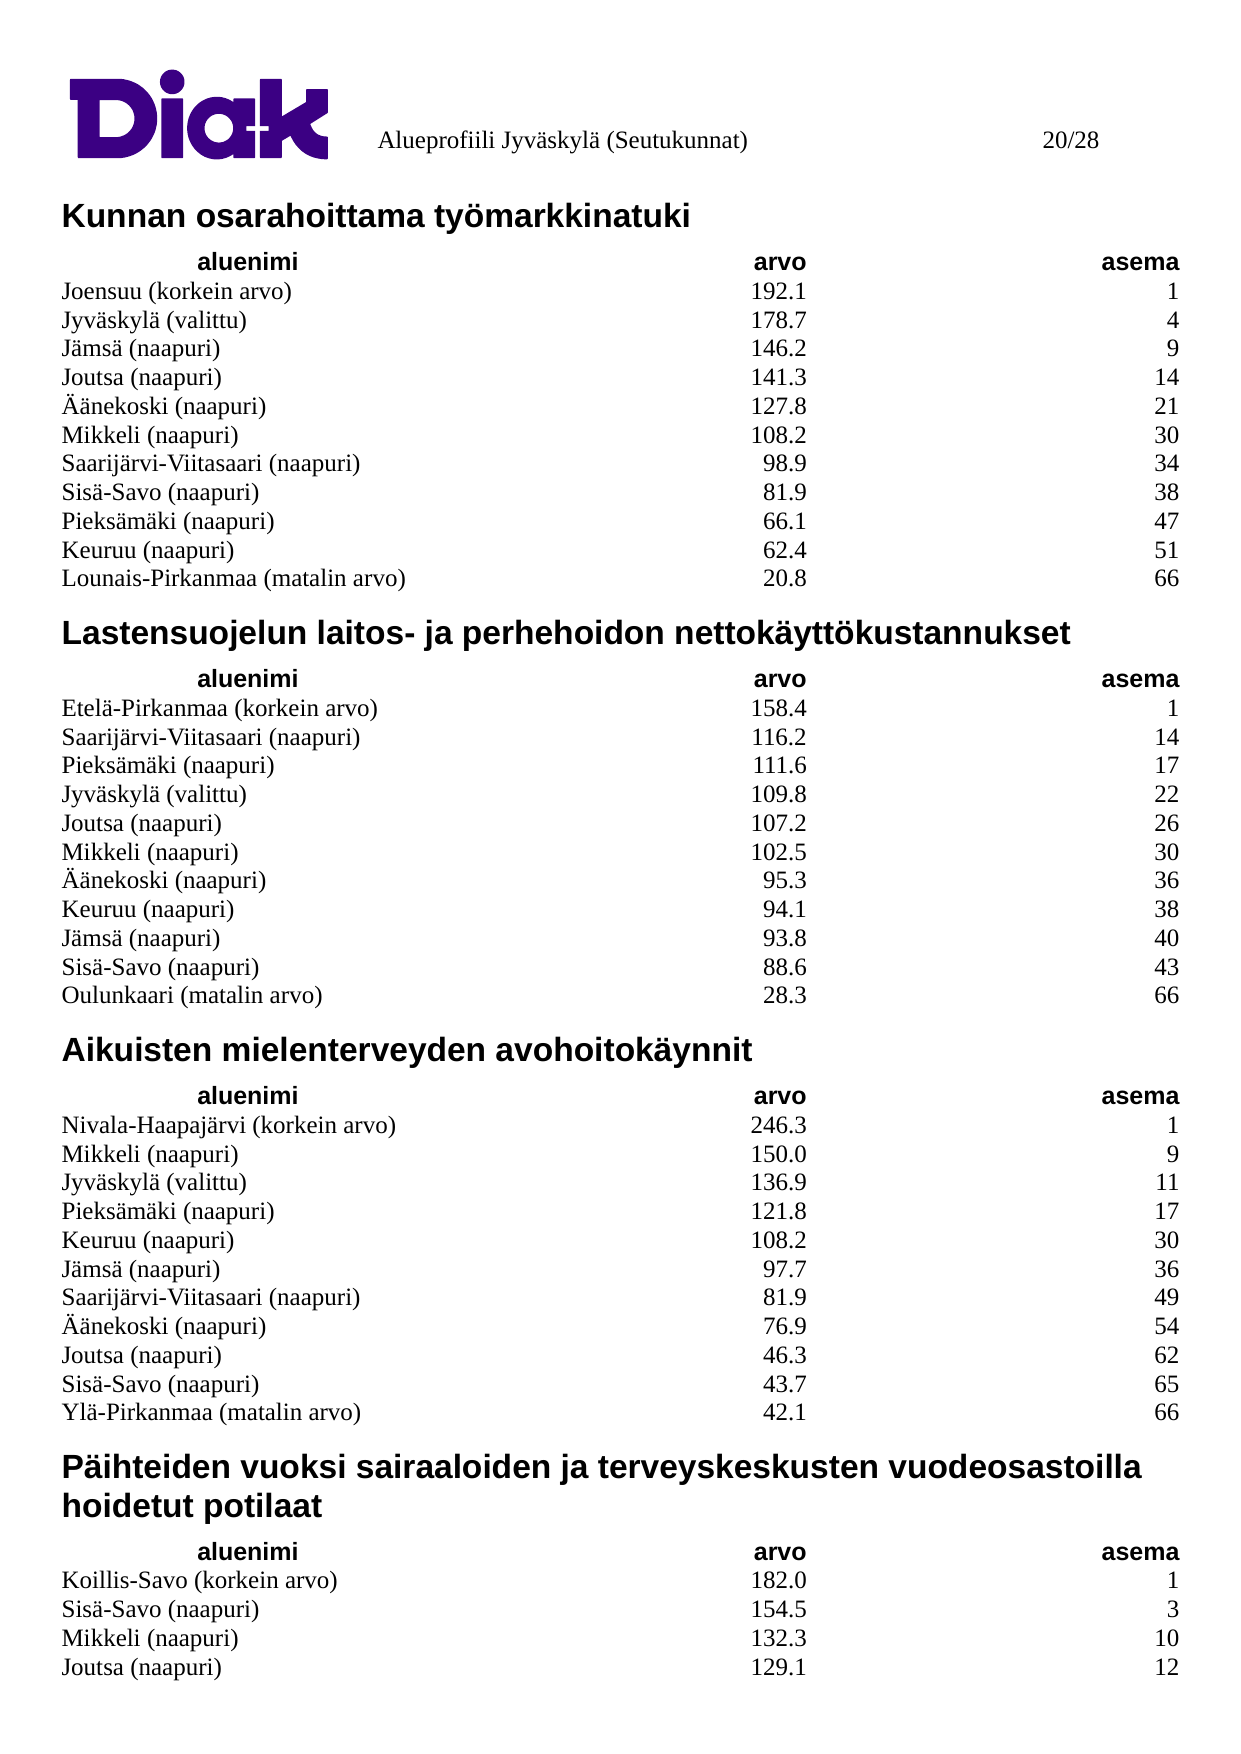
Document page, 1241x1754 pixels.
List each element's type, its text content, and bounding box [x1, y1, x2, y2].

table_header asema [806, 1537, 1179, 1566]
table_cell Keuruu (naapuri) [61, 535, 434, 563]
table_cell Pieksämäki (naapuri) [61, 1196, 434, 1225]
table_cell 66 [806, 564, 1179, 592]
table_cell 1 [806, 1566, 1179, 1594]
table_cell 154.5 [434, 1594, 806, 1623]
table_cell 42.1 [434, 1398, 806, 1426]
table_cell 76.9 [434, 1311, 806, 1340]
table_cell Jämsä (naapuri) [61, 1254, 434, 1282]
table_cell Jyväskylä (valittu) [61, 305, 434, 333]
table_cell Sisä-Savo (naapuri) [61, 477, 434, 506]
table_cell 21 [806, 391, 1179, 420]
table_cell 9 [806, 1139, 1179, 1167]
table_cell Etelä-Pirkanmaa (korkein arvo) [61, 693, 434, 722]
table_cell 43.7 [434, 1369, 806, 1397]
table_cell 66 [806, 981, 1179, 1009]
table_cell 1 [806, 693, 1179, 722]
subtitle Lastensuojelun laitos- ja perhehoidon nettokäyttökustannukset [61, 613, 1179, 652]
table_cell 36 [806, 1254, 1179, 1282]
subtitle Kunnan osarahoittama työmarkkinatuki [61, 196, 1179, 235]
table_cell 158.4 [434, 693, 806, 722]
table_cell 111.6 [434, 751, 806, 779]
table_header arvo [434, 664, 806, 693]
table_cell 30 [806, 420, 1179, 448]
table_cell 22 [806, 779, 1179, 808]
table_cell 129.1 [434, 1652, 806, 1681]
table_cell Äänekoski (naapuri) [61, 391, 434, 420]
table_cell 109.8 [434, 779, 806, 808]
table_cell Joutsa (naapuri) [61, 1652, 434, 1681]
table_cell 94.1 [434, 894, 806, 923]
table_cell Oulunkaari (matalin arvo) [61, 981, 434, 1009]
table_cell Jämsä (naapuri) [61, 923, 434, 952]
table_cell 81.9 [434, 477, 806, 506]
table_cell 26 [806, 808, 1179, 837]
table_cell 136.9 [434, 1168, 806, 1196]
table_cell Pieksämäki (naapuri) [61, 751, 434, 779]
table_cell 49 [806, 1283, 1179, 1311]
table_cell 36 [806, 866, 1179, 894]
table_cell 192.1 [434, 276, 806, 305]
table_cell 4 [806, 305, 1179, 333]
table_cell 108.2 [434, 1225, 806, 1254]
table_cell 1 [806, 276, 1179, 305]
table_cell 40 [806, 923, 1179, 952]
table_cell Äänekoski (naapuri) [61, 866, 434, 894]
table_cell 9 [806, 334, 1179, 362]
subtitle Aikuisten mielenterveyden avohoitokäynnit [61, 1030, 1179, 1069]
table_cell 62.4 [434, 535, 806, 563]
table_cell 62 [806, 1340, 1179, 1369]
table_cell Sisä-Savo (naapuri) [61, 952, 434, 981]
table_cell 14 [806, 722, 1179, 751]
subtitle Päihteiden vuoksi sairaaloiden ja terveyskeskusten vuodeosastoilla hoidetut potilaat [61, 1447, 1179, 1524]
table_cell 95.3 [434, 866, 806, 894]
table_cell Saarijärvi-Viitasaari (naapuri) [61, 722, 434, 751]
table_cell Koillis-Savo (korkein arvo) [61, 1566, 434, 1594]
table_cell Mikkeli (naapuri) [61, 420, 434, 448]
table_cell 46.3 [434, 1340, 806, 1369]
table_cell Sisä-Savo (naapuri) [61, 1369, 434, 1397]
table_cell 108.2 [434, 420, 806, 448]
table_cell 132.3 [434, 1623, 806, 1652]
table_cell 150.0 [434, 1139, 806, 1167]
table_cell 1 [806, 1110, 1179, 1139]
table_cell Mikkeli (naapuri) [61, 1623, 434, 1652]
table_cell 11 [806, 1168, 1179, 1196]
table_cell 141.3 [434, 362, 806, 391]
table_cell 93.8 [434, 923, 806, 952]
table_cell 20.8 [434, 564, 806, 592]
table_cell 98.9 [434, 449, 806, 477]
table_cell Joutsa (naapuri) [61, 808, 434, 837]
table_cell 38 [806, 894, 1179, 923]
table_cell 10 [806, 1623, 1179, 1652]
table_cell 65 [806, 1369, 1179, 1397]
table_cell 17 [806, 751, 1179, 779]
table_cell 30 [806, 1225, 1179, 1254]
table_cell Sisä-Savo (naapuri) [61, 1594, 434, 1623]
table_cell Joutsa (naapuri) [61, 1340, 434, 1369]
table_cell 14 [806, 362, 1179, 391]
table_cell 30 [806, 837, 1179, 866]
table_cell Jyväskylä (valittu) [61, 779, 434, 808]
table_cell 66 [806, 1398, 1179, 1426]
table_cell 246.3 [434, 1110, 806, 1139]
table_cell Mikkeli (naapuri) [61, 837, 434, 866]
table_cell 102.5 [434, 837, 806, 866]
table_cell 28.3 [434, 981, 806, 1009]
table_cell 38 [806, 477, 1179, 506]
table_header aluenimi [61, 1537, 434, 1566]
table_cell 12 [806, 1652, 1179, 1681]
table_cell 81.9 [434, 1283, 806, 1311]
table_cell 97.7 [434, 1254, 806, 1282]
table_cell 88.6 [434, 952, 806, 981]
table_cell 107.2 [434, 808, 806, 837]
table_cell Mikkeli (naapuri) [61, 1139, 434, 1167]
table_cell 116.2 [434, 722, 806, 751]
table_header arvo [434, 1537, 806, 1566]
table_cell 3 [806, 1594, 1179, 1623]
table_header aluenimi [61, 664, 434, 693]
table_header asema [806, 664, 1179, 693]
table_header aluenimi [61, 1081, 434, 1110]
table_cell 121.8 [434, 1196, 806, 1225]
table_cell Jyväskylä (valittu) [61, 1168, 434, 1196]
table_header arvo [434, 1081, 806, 1110]
table_cell 43 [806, 952, 1179, 981]
table_cell 182.0 [434, 1566, 806, 1594]
table_cell 51 [806, 535, 1179, 563]
table_cell Saarijärvi-Viitasaari (naapuri) [61, 1283, 434, 1311]
table_header asema [806, 247, 1179, 276]
table_cell Pieksämäki (naapuri) [61, 506, 434, 535]
table_cell 47 [806, 506, 1179, 535]
table_cell Ylä-Pirkanmaa (matalin arvo) [61, 1398, 434, 1426]
table_cell Joensuu (korkein arvo) [61, 276, 434, 305]
table_cell Lounais-Pirkanmaa (matalin arvo) [61, 564, 434, 592]
table_cell Joutsa (naapuri) [61, 362, 434, 391]
table_cell 17 [806, 1196, 1179, 1225]
table_cell 127.8 [434, 391, 806, 420]
table_header asema [806, 1081, 1179, 1110]
table_cell 66.1 [434, 506, 806, 535]
table_cell 146.2 [434, 334, 806, 362]
table_cell Nivala-Haapajärvi (korkein arvo) [61, 1110, 434, 1139]
table_cell Keuruu (naapuri) [61, 894, 434, 923]
table_cell 178.7 [434, 305, 806, 333]
table_cell Keuruu (naapuri) [61, 1225, 434, 1254]
table_cell Äänekoski (naapuri) [61, 1311, 434, 1340]
table_cell 54 [806, 1311, 1179, 1340]
table_header arvo [434, 247, 806, 276]
table_cell 34 [806, 449, 1179, 477]
table_cell Jämsä (naapuri) [61, 334, 434, 362]
table_header aluenimi [61, 247, 434, 276]
table_cell Saarijärvi-Viitasaari (naapuri) [61, 449, 434, 477]
